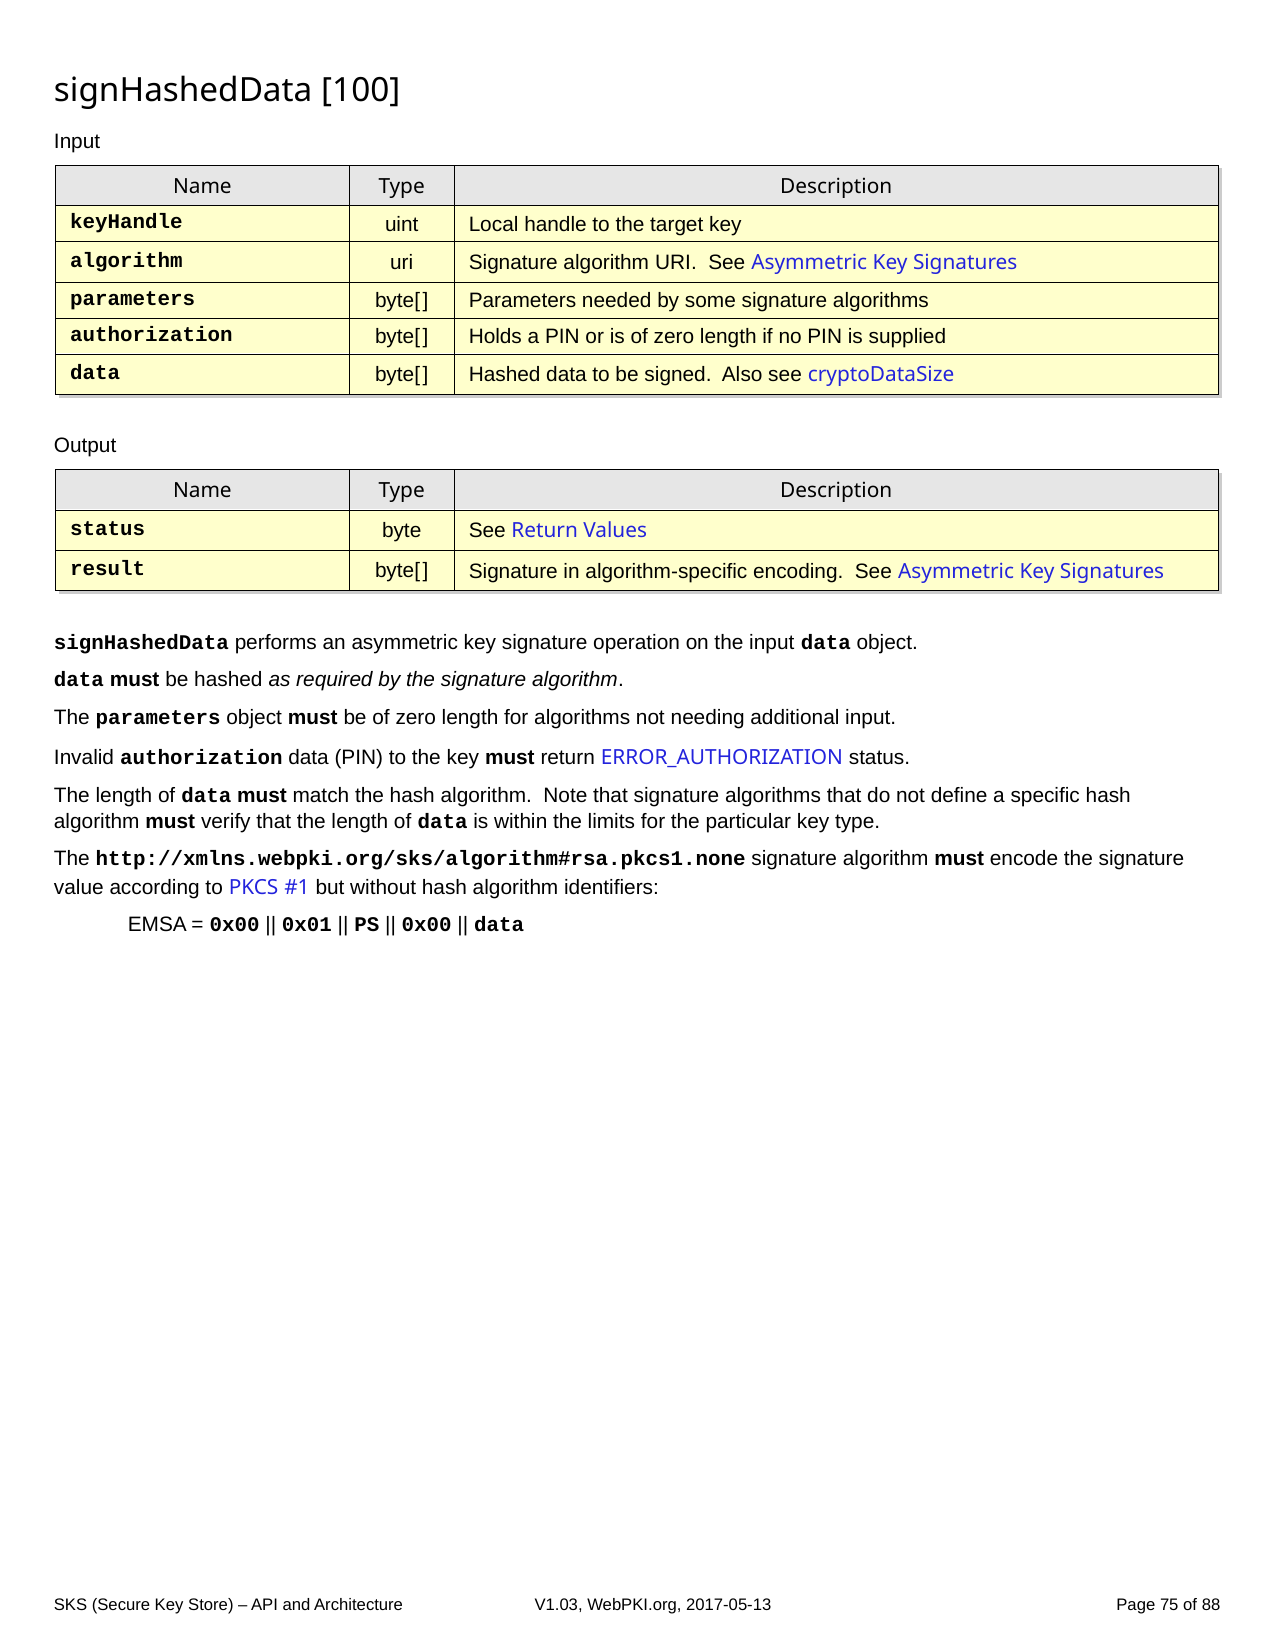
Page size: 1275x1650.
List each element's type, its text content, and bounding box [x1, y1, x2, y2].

table_cell See Return Values [455, 511, 1218, 550]
subtitle signHashedData [100] [54, 66, 1221, 111]
table_cell status [56, 511, 349, 550]
table_header Description [455, 470, 1218, 509]
table_header Name [56, 470, 349, 509]
text EMSA = 0x00 || 0x01 || PS || 0x00 || data [54, 912, 1221, 938]
table_cell byte⁮[ ] [350, 283, 454, 318]
table_cell Parameters needed by some signature algorithms [455, 283, 1218, 318]
table_cell Holds a PIN or is of zero length if no PIN is supplied [455, 319, 1218, 353]
text Input [54, 129, 1221, 153]
text The length of data must match the hash algorithm. Note that signature algorithms that do not define a specific hash algorithm must verify that the length of data is within the limits for the particular key type. [54, 783, 1221, 834]
text signHashedData performs an asymmetric key signature operation on the input data object. [54, 630, 1221, 656]
table_header Name [56, 166, 349, 205]
table_cell result [56, 551, 349, 590]
table_cell uri [350, 242, 454, 282]
table_cell Signature algorithm URI. See Asymmetric Key Signatures ‎ [455, 242, 1218, 282]
text Output [54, 433, 1221, 457]
text The http://xmlns.webpki.org/sks/algorithm#rsa.pkcs1.none signature algorithm must encode the signature value according to PKCS #1 but without hash algorithm identifiers: [54, 846, 1221, 901]
table_cell byte⁮[ ] [350, 355, 454, 394]
text Invalid authorization data (PIN) to the key must return ERROR_AUTHORIZATION status. [54, 742, 1221, 771]
table_cell byte⁮[ ] [350, 319, 454, 353]
table_cell data [56, 355, 349, 394]
text data must be hashed as required by the signature algorithm. [54, 667, 1221, 693]
table_cell keyHandle [56, 206, 349, 241]
table_cell Signature in algorithm-specific encoding. See Asymmetric Key Signatures [455, 551, 1218, 590]
table_header Description [455, 166, 1218, 205]
table_cell algorithm [56, 242, 349, 282]
text The parameters object must be of zero length for algorithms not needing additional input. [54, 705, 1221, 731]
table_cell uint [350, 206, 454, 241]
table_header Type [350, 166, 454, 205]
table_cell parameters [56, 283, 349, 318]
table_cell Hashed data to be signed. Also see cryptoDataSize [455, 355, 1218, 394]
table_cell byte⁮[ ] [350, 551, 454, 590]
table_header Type [350, 470, 454, 509]
table_cell authorization [56, 319, 349, 353]
table_cell Local handle to the target key [455, 206, 1218, 241]
table_cell byte [350, 511, 454, 550]
